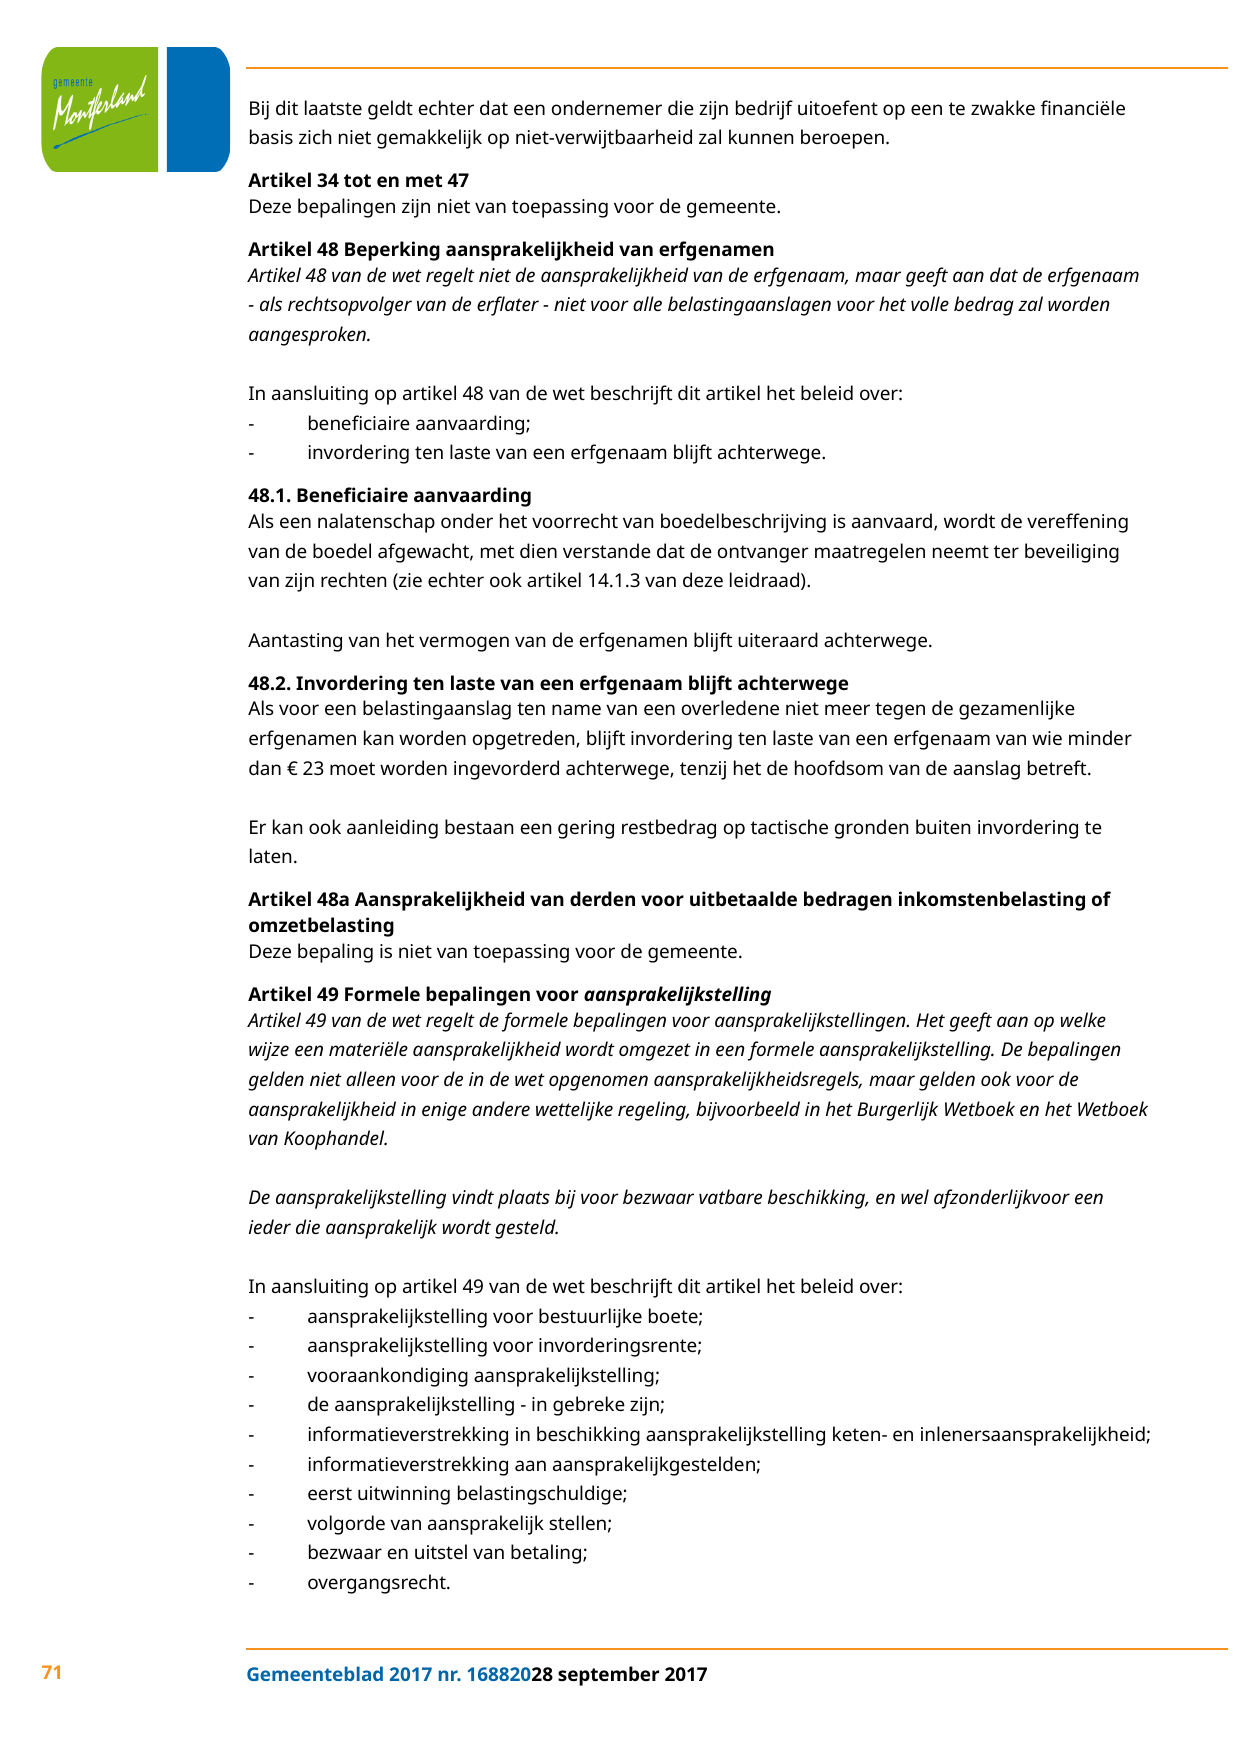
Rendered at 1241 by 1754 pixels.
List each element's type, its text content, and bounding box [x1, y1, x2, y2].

list invordering ten laste van een erfgenaam blijft achterwege. [248, 439, 1152, 465]
text Artikel 48a Aansprakelijkheid van derden voor uitbetaalde bedragen inkomstenbelasting of omzetbelasting [248, 887, 1152, 938]
list eerst uitwinning belastingschuldige; [248, 1480, 1152, 1506]
list volgorde van aansprakelijk stellen; [248, 1510, 1152, 1536]
text Artikel 48 van de wet regelt niet de aansprakelijkheid van de erfgenaam, maar geeft aan dat de erfgenaam - als rechtsopvolger van de erflater - niet voor alle belastingaanslagen voor het volle bedrag zal worden aangesproken. [248, 262, 1152, 347]
list aansprakelijkstelling voor bestuurlijke boete; [248, 1303, 1152, 1328]
text Artikel 48 Beperking aansprakelijkheid van erfgenamen [248, 236, 1152, 262]
picture [41, 47, 231, 172]
text In aansluiting op artikel 49 van de wet beschrijft dit artikel het beleid over: [248, 1273, 1152, 1299]
list aansprakelijkstelling voor invorderingsrente; [248, 1332, 1152, 1358]
text Aantasting van het vermogen van de erfgenamen blijft uiteraard achterwege. [248, 627, 1152, 652]
text Artikel 49 Formele bepalingen voor aansprakelijkstelling [248, 981, 1152, 1007]
text De aansprakelijkstelling vindt plaats bij voor bezwaar vatbare beschikking, en wel afzonderlijkvoor een ieder die aansprakelijk wordt gesteld. [248, 1184, 1152, 1240]
list vooraankondiging aansprakelijkstelling; [248, 1362, 1152, 1388]
list informatieverstrekking aan aansprakelijkgestelden; [248, 1451, 1152, 1476]
text Als een nalatenschap onder het voorrecht van boedelbeschrijving is aanvaard, wordt de vereffening van de boedel afgewacht, met dien verstande dat de ontvanger maatregelen neemt ter beveiliging van zijn rechten (zie echter ook artikel 14.1.3 van deze leidraad). [248, 508, 1152, 593]
text Als voor een belastingaanslag ten name van een overledene niet meer tegen de gezamenlijke erfgenamen kan worden opgetreden, blijft invordering ten laste van een erfgenaam van wie minder dan € 23 moet worden ingevorderd achterwege, tenzij het de hoofdsom van de aanslag betreft. [248, 696, 1152, 781]
text Artikel 49 van de wet regelt de formele bepalingen voor aansprakelijkstellingen. Het geeft aan op welke wijze een materiële aansprakelijkheid wordt omgezet in een formele aansprakelijkstelling. De bepalingen gelden niet alleen voor de in de wet opgenomen aansprakelijkheidsregels, maar gelden ook voor de aansprakelijkheid in enige andere wettelijke regeling, bijvoorbeeld in het Burgerlijk Wetboek en het Wetboek van Koophandel. [248, 1007, 1152, 1151]
list bezwaar en uitstel van betaling; [248, 1539, 1152, 1565]
text 48.1. Beneficiaire aanvaarding [248, 483, 1152, 508]
list de aansprakelijkstelling - in gebreke zijn; [248, 1392, 1152, 1417]
text Deze bepaling is niet van toepassing voor de gemeente. [248, 938, 1152, 964]
text Bij dit laatste geldt echter dat een ondernemer die zijn bedrijf uitoefent op een te zwakke financiële basis zich niet gemakkelijk op niet-verwijtbaarheid zal kunnen beroepen. [248, 95, 1152, 150]
text 48.2. Invordering ten laste van een erfgenaam blijft achterwege [248, 670, 1152, 696]
text Artikel 34 tot en met 47 [248, 167, 1152, 193]
text Er kan ook aanleiding bestaan een gering restbedrag op tactische gronden buiten invordering te laten. [248, 814, 1152, 869]
list overgangsrecht. [248, 1569, 1152, 1595]
text In aansluiting op artikel 48 van de wet beschrijft dit artikel het beleid over: [248, 380, 1152, 406]
text Deze bepalingen zijn niet van toepassing voor de gemeente. [248, 193, 1152, 219]
list beneficiaire aanvaarding; [248, 410, 1152, 436]
list informatieverstrekking in beschikking aansprakelijkstelling keten- en inlenersaansprakelijkheid; [248, 1421, 1152, 1447]
